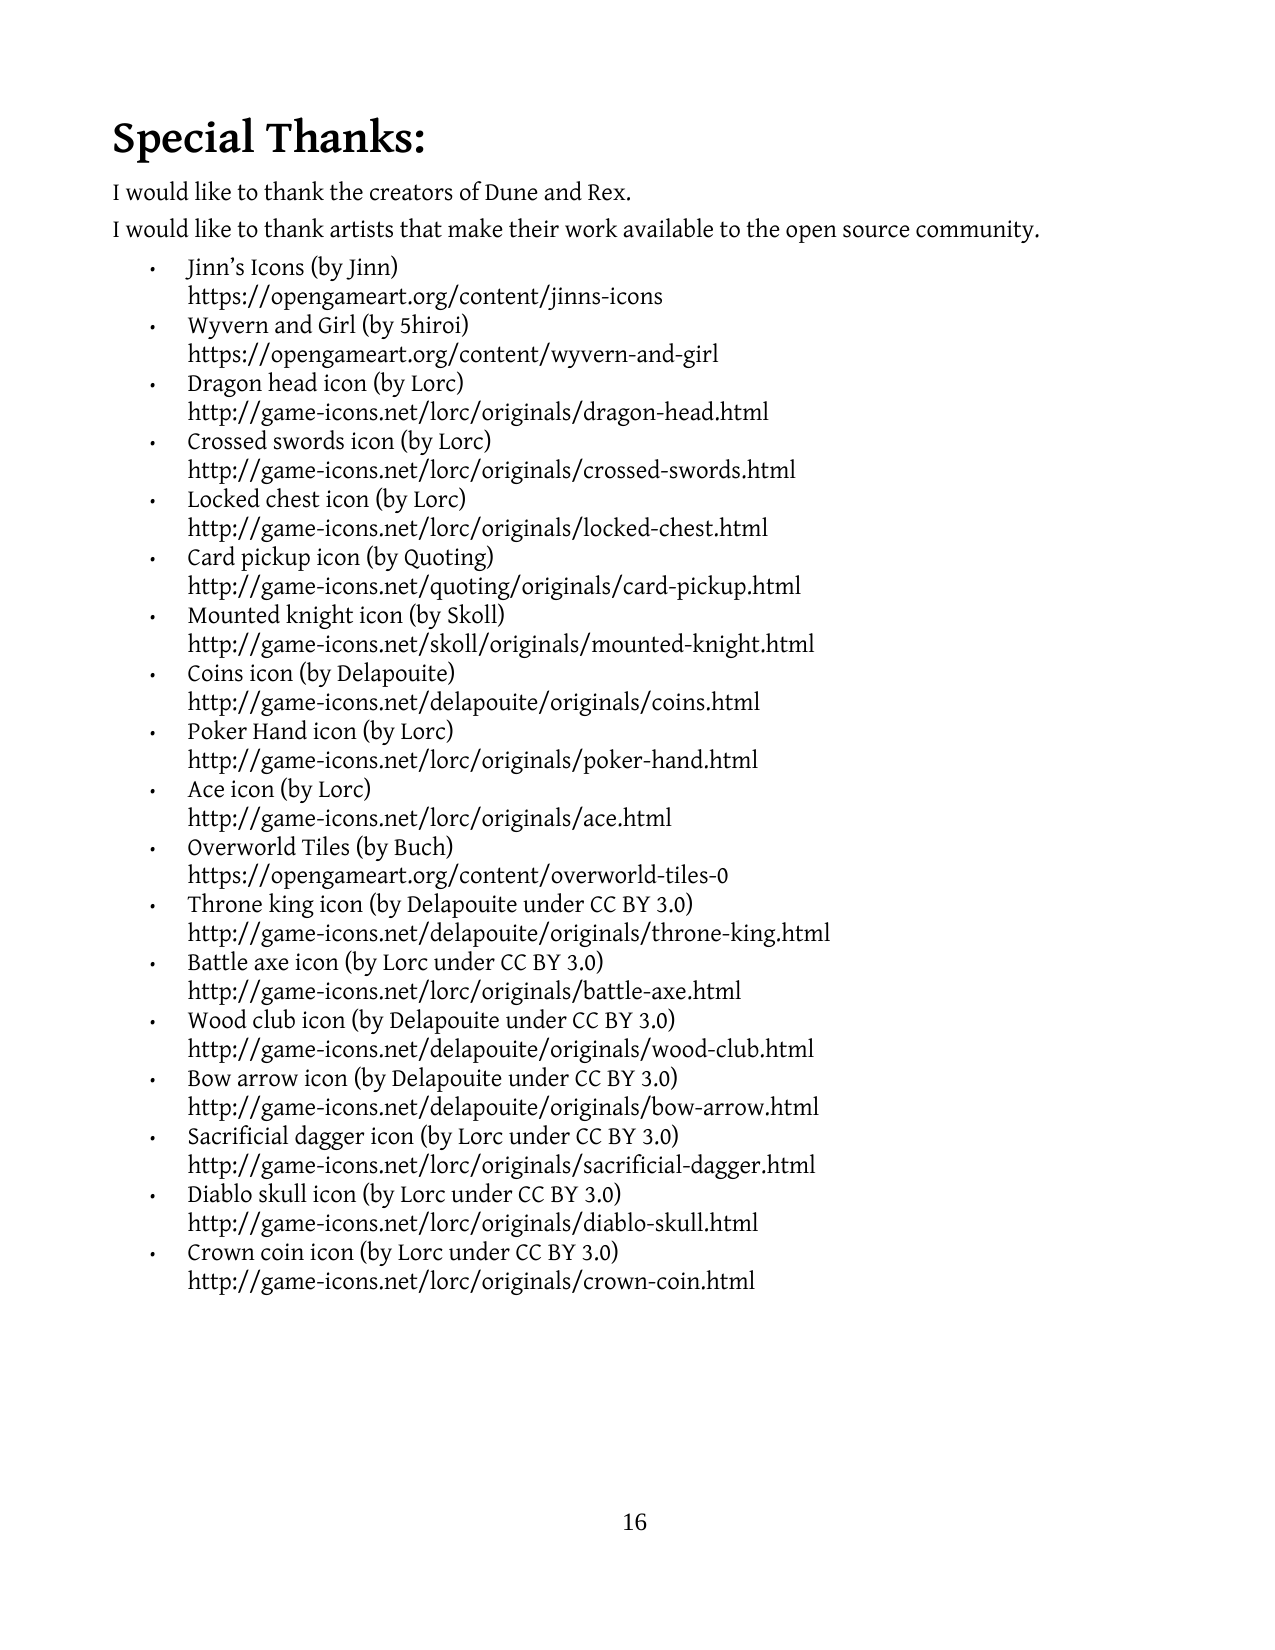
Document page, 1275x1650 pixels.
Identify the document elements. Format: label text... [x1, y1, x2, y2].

list Wood club icon (by Delapouite under CC BY 3.0) http://game-icons.net/delapouite/originals/wood-club.html [150, 1007, 1162, 1065]
list Ace icon (by Lorc) http://game-icons.net/lorc/originals/ace.html [150, 775, 1162, 833]
list Crown coin icon (by Lorc under CC BY 3.0) http://game-icons.net/lorc/originals/crown-coin.html [150, 1238, 1162, 1296]
list Card pickup icon (by Quoting) http://game-icons.net/quoting/originals/card-pickup.html [150, 543, 1162, 601]
list Wyvern and Girl (by 5hiroi) https://opengameart.org/content/wyvern-and-girl [150, 312, 1162, 370]
list Bow arrow icon (by Delapouite under CC BY 3.0) http://game-icons.net/delapouite/originals/bow-arrow.html [150, 1065, 1162, 1123]
list Poker Hand icon (by Lorc) http://game-icons.net/lorc/originals/poker-hand.html [150, 717, 1162, 775]
list Mounted knight icon (by Skoll) http://game-icons.net/skoll/originals/mounted-knight.html [150, 601, 1162, 659]
list Diablo skull icon (by Lorc under CC BY 3.0) http://game-icons.net/lorc/originals/diablo-skull.html [150, 1181, 1162, 1238]
text I would like to thank the creators of Dune and Rex. [112, 178, 1162, 207]
list Sacrificial dagger icon (by Lorc under CC BY 3.0) http://game-icons.net/lorc/originals/sacrificial-dagger.html [150, 1123, 1162, 1181]
list Throne king icon (by Delapouite under CC BY 3.0) http://game-icons.net/delapouite/originals/throne-king.html [150, 891, 1162, 949]
list Dragon head icon (by Lorc) http://game-icons.net/lorc/originals/dragon-head.html [150, 370, 1162, 428]
subtitle Special Thanks: [112, 112, 1162, 166]
list Crossed swords icon (by Lorc) http://game-icons.net/lorc/originals/crossed-swords.html [150, 428, 1162, 486]
text I would like to thank artists that make their work available to the open source community. [112, 216, 1162, 245]
list Battle axe icon (by Lorc under CC BY 3.0) http://game-icons.net/lorc/originals/battle-axe.html [150, 949, 1162, 1007]
list Jinn’s Icons (by Jinn) https://opengameart.org/content/jinns-icons [150, 254, 1162, 312]
list Coins icon (by Delapouite) http://game-icons.net/delapouite/originals/coins.html [150, 659, 1162, 717]
list Overworld Tiles (by Buch) https://opengameart.org/content/overworld-tiles-0 [150, 833, 1162, 891]
list Locked chest icon (by Lorc) http://game-icons.net/lorc/originals/locked-chest.html [150, 486, 1162, 543]
